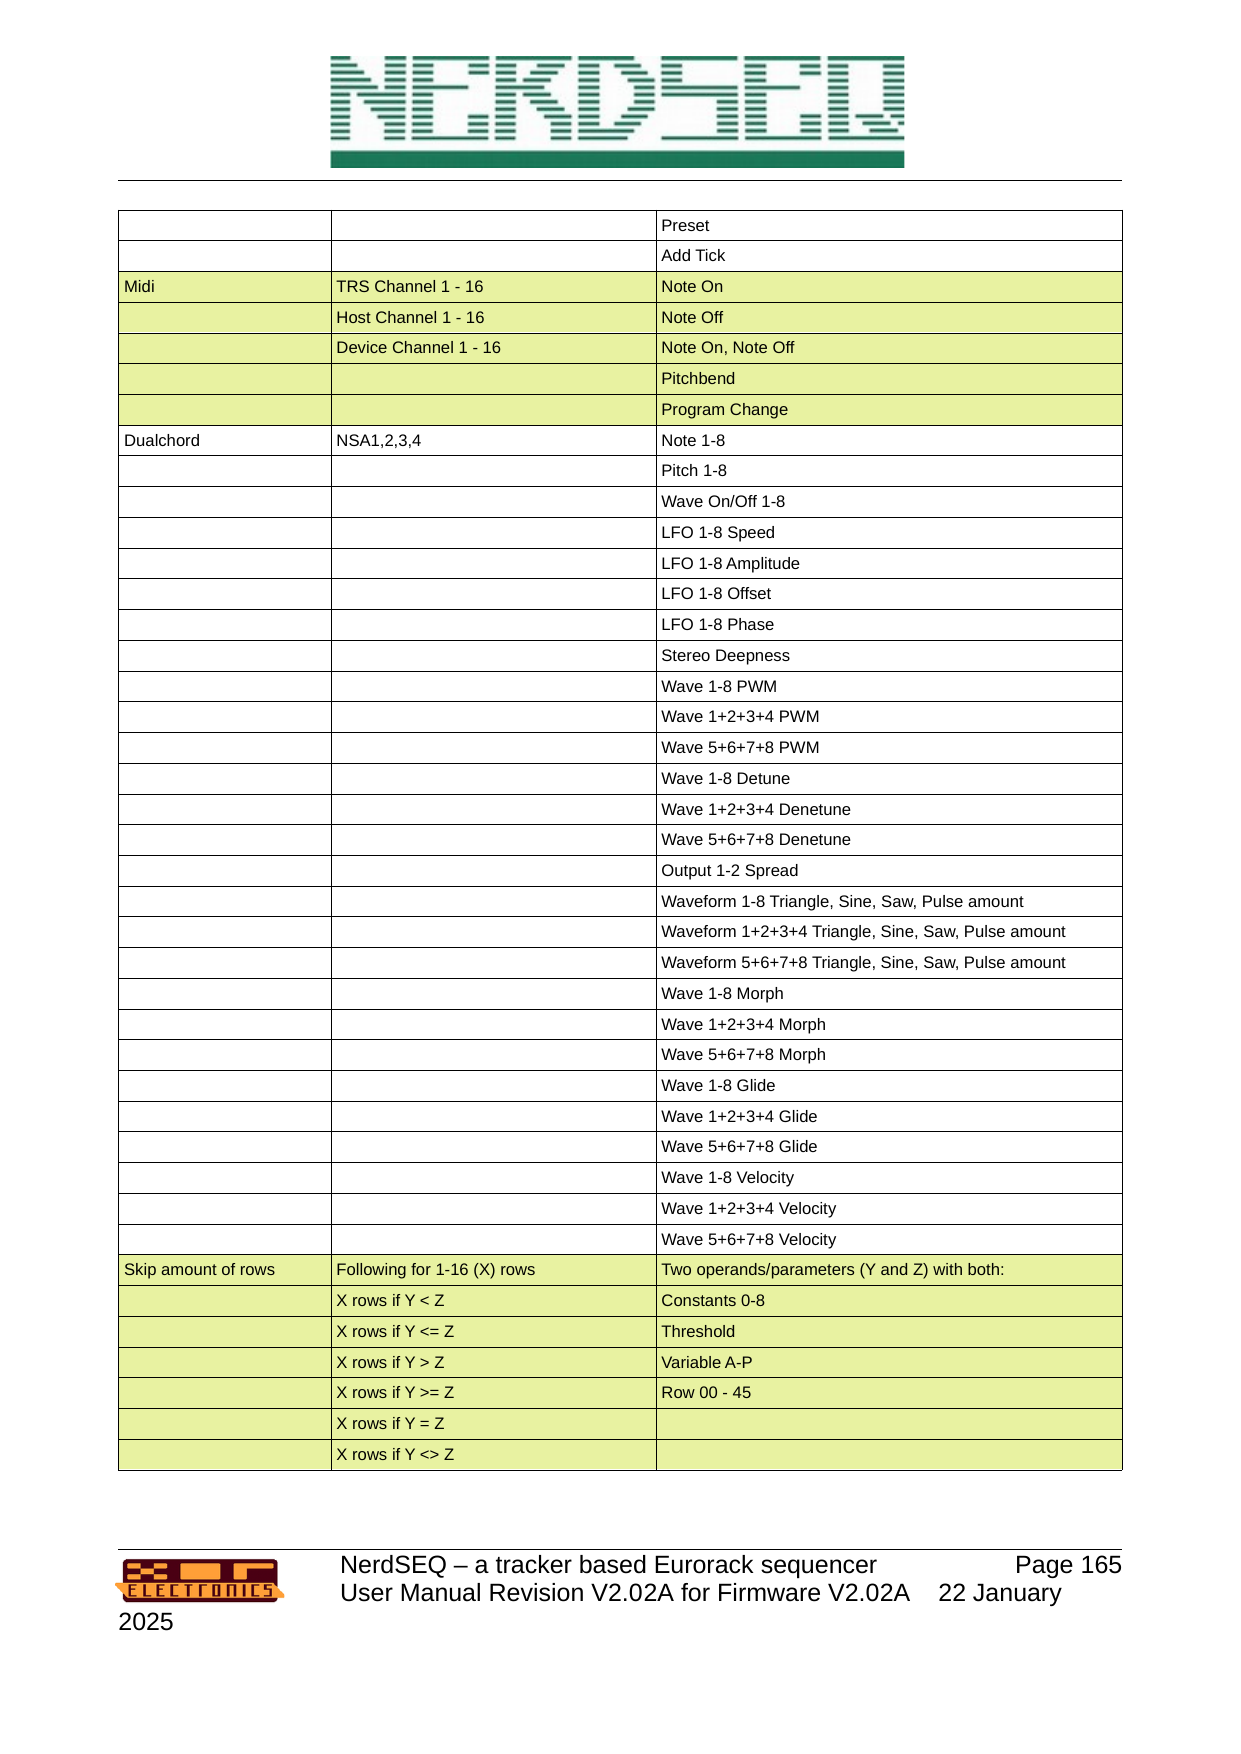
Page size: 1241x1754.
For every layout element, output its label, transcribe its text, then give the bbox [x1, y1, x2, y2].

table_cell [119, 917, 331, 947]
table_cell [332, 641, 656, 671]
table_cell Wave 1-8 Morph [657, 979, 1122, 1008]
table_cell [332, 825, 656, 855]
table_cell Waveform 1+2+3+4 Triangle, Sine, Saw, Pulse amount [657, 917, 1122, 947]
table_cell Wave 5+6+7+8 PWM [657, 733, 1122, 763]
table_cell [119, 1225, 331, 1254]
table_cell Wave 5+6+7+8 Morph [657, 1040, 1122, 1070]
table_cell [332, 1040, 656, 1070]
table_cell Pitchbend [657, 364, 1122, 394]
table_cell Wave 5+6+7+8 Glide [657, 1132, 1122, 1162]
table_cell [332, 549, 656, 578]
table_cell [332, 795, 656, 824]
table_cell Preset [657, 211, 1122, 240]
table_cell Waveform 1-8 Triangle, Sine, Saw, Pulse amount [657, 887, 1122, 916]
table_cell Wave 5+6+7+8 Denetune [657, 825, 1122, 855]
table_cell LFO 1-8 Offset [657, 579, 1122, 609]
table_cell Wave 1+2+3+4 Velocity [657, 1194, 1122, 1224]
table_cell [119, 1163, 331, 1193]
table_cell [332, 764, 656, 793]
table_cell [119, 1409, 331, 1439]
table_cell [332, 364, 656, 394]
table_cell NSA1,2,3,4 [332, 426, 656, 455]
table_cell LFO 1-8 Amplitude [657, 549, 1122, 578]
table_cell [332, 1194, 656, 1224]
table_cell [657, 1440, 1122, 1469]
table_cell Wave 1-8 PWM [657, 672, 1122, 701]
table_cell [332, 887, 656, 916]
table_cell LFO 1-8 Speed [657, 518, 1122, 548]
table_cell Note 1-8 [657, 426, 1122, 455]
table_cell Wave 5+6+7+8 Velocity [657, 1225, 1122, 1254]
table_cell Two operands/parameters (Y and Z) with both: [657, 1255, 1122, 1285]
table_cell [332, 1163, 656, 1193]
table_cell [119, 1040, 331, 1070]
table_cell [332, 610, 656, 640]
table_cell [119, 764, 331, 793]
picture [330, 56, 905, 168]
table_cell TRS Channel 1 - 16 [332, 272, 656, 302]
table_cell [119, 579, 331, 609]
table_cell [332, 487, 656, 517]
table_cell [332, 395, 656, 425]
table_cell [332, 672, 656, 701]
table_cell [119, 518, 331, 548]
table_cell [332, 1225, 656, 1254]
table_cell Pitch 1-8 [657, 456, 1122, 486]
table_cell Program Change [657, 395, 1122, 425]
table_cell X rows if Y > Z [332, 1348, 656, 1377]
table_cell Note On [657, 272, 1122, 302]
table_cell [657, 1409, 1122, 1439]
table_cell X rows if Y <> Z [332, 1440, 656, 1469]
table_cell X rows if Y = Z [332, 1409, 656, 1439]
table_cell [119, 241, 331, 271]
table_cell Wave 1+2+3+4 Denetune [657, 795, 1122, 824]
table_cell Output 1-2 Spread [657, 856, 1122, 886]
table_cell [119, 887, 331, 916]
table_cell [119, 1071, 331, 1101]
table_cell [119, 456, 331, 486]
table_cell [119, 1378, 331, 1408]
table_cell [119, 948, 331, 978]
table_cell [119, 1194, 331, 1224]
table_cell Skip amount of rows [119, 1255, 331, 1285]
table_cell Note On, Note Off [657, 334, 1122, 363]
table_cell Note Off [657, 303, 1122, 332]
table_cell Wave 1+2+3+4 Glide [657, 1102, 1122, 1131]
table_cell [332, 518, 656, 548]
table_cell [119, 303, 331, 332]
table_cell [119, 1102, 331, 1131]
table_cell [332, 456, 656, 486]
table_cell [119, 672, 331, 701]
table_cell Waveform 5+6+7+8 Triangle, Sine, Saw, Pulse amount [657, 948, 1122, 978]
table_cell [332, 979, 656, 1008]
table_cell [119, 733, 331, 763]
table_cell [119, 395, 331, 425]
table_cell [332, 917, 656, 947]
table_cell [119, 641, 331, 671]
table_cell [119, 487, 331, 517]
table_cell [332, 733, 656, 763]
table_cell Wave 1-8 Velocity [657, 1163, 1122, 1193]
table_cell [332, 856, 656, 886]
table_cell [119, 610, 331, 640]
table_cell Threshold [657, 1317, 1122, 1347]
table_cell Add Tick [657, 241, 1122, 271]
table_cell [119, 1348, 331, 1377]
table_cell [119, 1132, 331, 1162]
table_cell [119, 1440, 331, 1469]
table_cell [119, 1317, 331, 1347]
table_cell [119, 1286, 331, 1316]
table_cell Following for 1-16 (X) rows [332, 1255, 656, 1285]
table_cell Host Channel 1 - 16 [332, 303, 656, 332]
table_cell Row 00 - 45 [657, 1378, 1122, 1408]
table_cell [119, 334, 331, 363]
table_cell [119, 856, 331, 886]
table_cell Stereo Deepness [657, 641, 1122, 671]
table_cell Constants 0-8 [657, 1286, 1122, 1316]
table_cell [332, 579, 656, 609]
table_cell [119, 795, 331, 824]
table_cell [332, 702, 656, 732]
table_cell Wave 1+2+3+4 PWM [657, 702, 1122, 732]
table_cell [119, 1010, 331, 1039]
table_cell X rows if Y < Z [332, 1286, 656, 1316]
table_cell [332, 241, 656, 271]
table_cell LFO 1-8 Phase [657, 610, 1122, 640]
table_cell [332, 1010, 656, 1039]
table_cell [332, 1132, 656, 1162]
table_cell [119, 702, 331, 732]
table_cell [119, 979, 331, 1008]
table_cell [332, 948, 656, 978]
table_cell [119, 825, 331, 855]
table_cell X rows if Y <= Z [332, 1317, 656, 1347]
table_cell Wave 1-8 Glide [657, 1071, 1122, 1101]
table_cell Wave 1-8 Detune [657, 764, 1122, 793]
table_cell [119, 364, 331, 394]
table_cell Wave On/Off 1-8 [657, 487, 1122, 517]
table_cell [332, 1071, 656, 1101]
table_cell [332, 211, 656, 240]
table_cell [332, 1102, 656, 1131]
table_cell X rows if Y >= Z [332, 1378, 656, 1408]
table_cell Variable A-P [657, 1348, 1122, 1377]
table_cell Device Channel 1 - 16 [332, 334, 656, 363]
picture [115, 1555, 285, 1605]
table_cell Wave 1+2+3+4 Morph [657, 1010, 1122, 1039]
table_cell Dualchord [119, 426, 331, 455]
table_cell Midi [119, 272, 331, 302]
table_cell [119, 549, 331, 578]
table_cell [119, 211, 331, 240]
